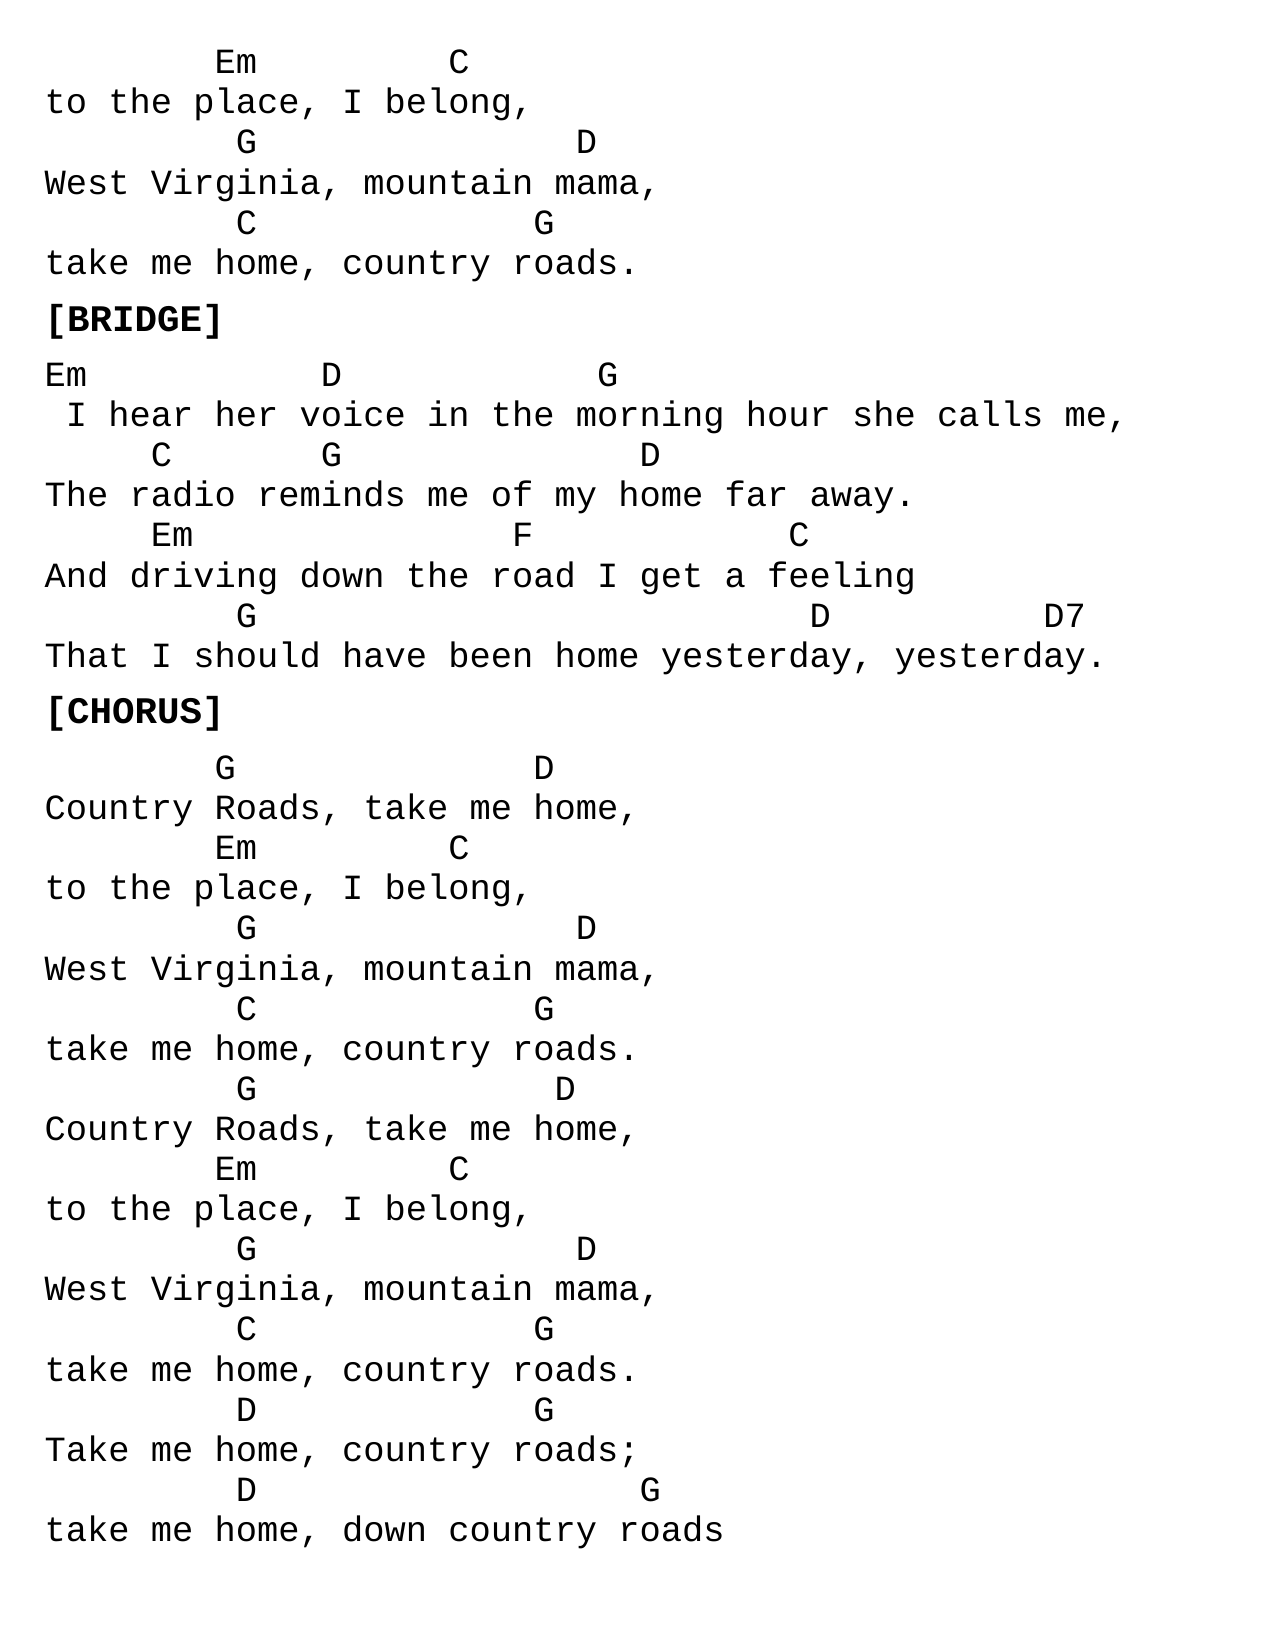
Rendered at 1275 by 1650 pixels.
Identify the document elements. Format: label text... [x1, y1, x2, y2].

text C G [44, 205, 1231, 245]
text West Virginia, mountain mama, [44, 1271, 1231, 1311]
text The radio reminds me of my home far away. [44, 477, 1231, 517]
text I hear her voice in the morning hour she calls me, [44, 397, 1231, 437]
text G D [44, 750, 1231, 790]
text take me home, country roads. [44, 1031, 1231, 1071]
text West Virginia, mountain mama, [44, 164, 1231, 205]
text G D [44, 124, 1231, 164]
text Country Roads, take me home, [44, 790, 1231, 830]
text Em C [44, 830, 1231, 870]
text take me home, country roads. [44, 245, 1231, 285]
text Em C [44, 44, 1231, 84]
text C G [44, 991, 1231, 1031]
text to the place, I belong, [44, 1191, 1231, 1231]
text G D [44, 1231, 1231, 1271]
text take me home, country roads. [44, 1351, 1231, 1392]
text G D [44, 910, 1231, 950]
text G D [44, 1071, 1231, 1111]
text to the place, I belong, [44, 870, 1231, 910]
text D G [44, 1392, 1231, 1432]
subtitle [BRIDGE] [44, 300, 1231, 342]
text take me home, down country roads [44, 1512, 1231, 1552]
text West Virginia, mountain mama, [44, 950, 1231, 991]
text C G D [44, 437, 1231, 477]
text And driving down the road I get a feeling [44, 557, 1231, 598]
subtitle [CHORUS] [44, 693, 1231, 735]
text Country Roads, take me home, [44, 1111, 1231, 1151]
text Em C [44, 1151, 1231, 1191]
text C G [44, 1311, 1231, 1351]
text That I should have been home yesterday, yesterday. [44, 638, 1231, 678]
text Em F C [44, 517, 1231, 557]
text G D D7 [44, 598, 1231, 638]
text Em D G [44, 357, 1231, 397]
text to the place, I belong, [44, 84, 1231, 124]
text D G [44, 1472, 1231, 1512]
text Take me home, country roads; [44, 1432, 1231, 1472]
